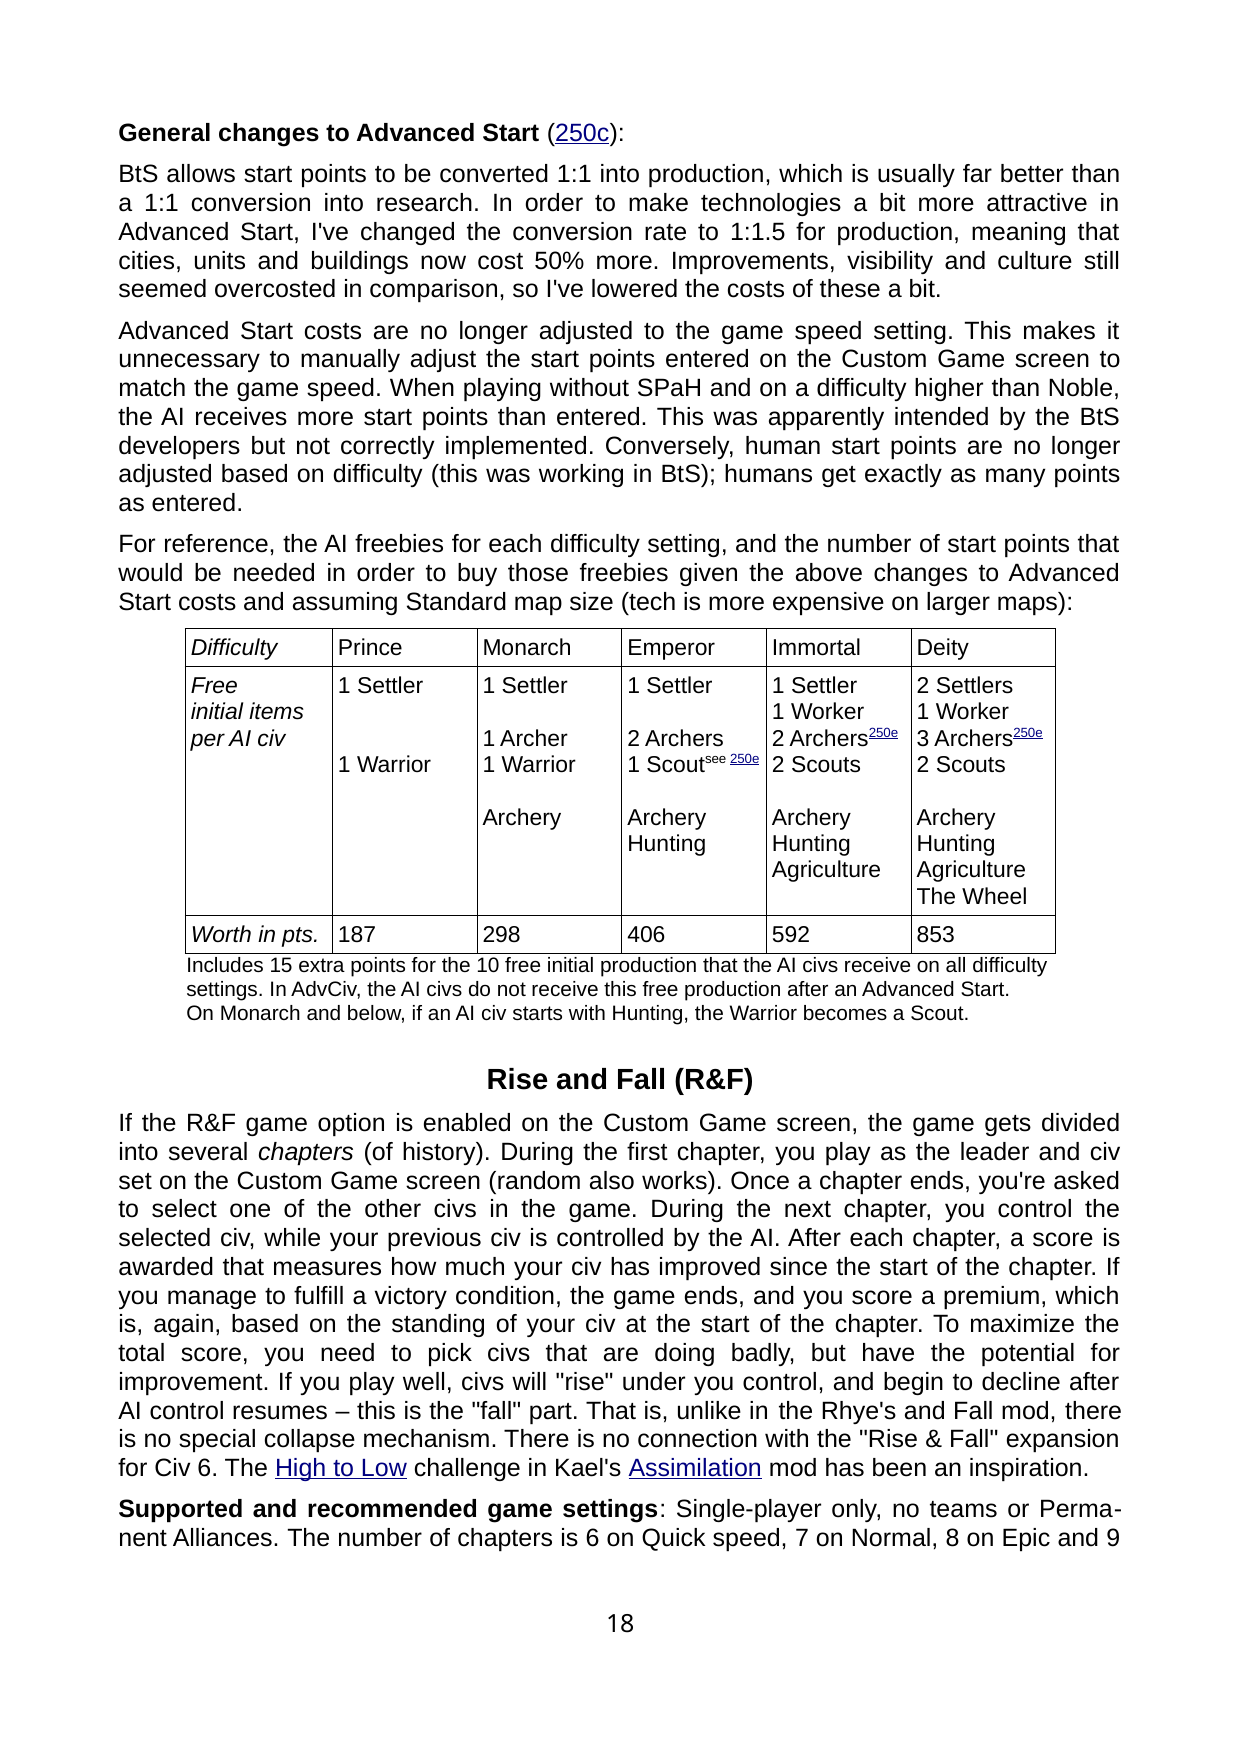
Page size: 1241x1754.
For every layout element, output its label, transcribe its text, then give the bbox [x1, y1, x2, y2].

table_header Deity [912, 629, 1055, 666]
text Supported and recommended game settings: Single-player only, no teams or Perma­nent Alliances. The number of chapters is 6 on Quick speed, 7 on Normal, 8 on Epic and 9 [118, 1494, 1122, 1552]
table_cell 1 Settler 2 Archers 1 Scoutsee 250e Archery Hunting [622, 667, 766, 915]
text If the R&F game option is enabled on the Custom Game screen, the game gets divided into several chapters (of history). During the first chapter, you play as the leader and civ set on the Custom Game screen (random also works). Once a chapter ends, you're asked to select one of the other civs in the game. During the next chapter, you control the selected civ, while your previous civ is controlled by the AI. After each chapter, a score is awarded that measures how much your civ has improved since the start of the chapter. If you manage to fulfill a victory condition, the game ends, and you score a premium, which is, again, based on the standing of your civ at the start of the chapter. To maximize the total score, you need to pick civs that are doing badly, but have the potential for improvement. If you play well, civs will "rise" under you control, and begin to decline after AI control resumes – this is the "fall" part. That is, unlike in the Rhye's and Fall mod, there is no special collapse mechanism. There is no connection with the "Rise & Fall" expansion for Civ 6. The High to Low challenge in Kael's Assimilation mod has been an inspiration. [118, 1108, 1122, 1482]
table_cell 187 [333, 916, 477, 953]
table_cell 1 Settler 1 Worker 2 Archers250e 2 Scouts Archery Hunting Agriculture [767, 667, 911, 915]
table_header Prince [333, 629, 477, 666]
text Includes 15 extra points for the 10 free initial production that the AI civs receive on all difficulty settings. In AdvCiv, the AI civs do not receive this free production after an Advanced Start. On Monarch and below, if an AI civ starts with Hunting, the Warrior becomes a Scout. [186, 953, 1072, 1025]
subtitle Rise and Fall (R&F) [118, 1062, 1122, 1096]
table_cell 592 [767, 916, 911, 953]
table_cell Worth in pts. [186, 916, 332, 953]
text For reference, the AI freebies for each difficulty setting, and the number of start points that would be needed in order to buy those freebies given the above changes to Advanced Start costs and assuming Standard map size (tech is more expensive on larger maps): [118, 529, 1122, 616]
table_cell 1 Settler 1 Warrior [333, 667, 477, 915]
text Advanced Start costs are no longer adjusted to the game speed setting. This makes it unnecessary to manually adjust the start points entered on the Custom Game screen to match the game speed. When playing without SPaH and on a difficulty higher than Noble, the AI receives more start points than entered. This was apparently intended by the BtS developers but not correctly implemented. Conversely, human start points are no longer adjusted based on difficulty (this was working in BtS); humans get exactly as many points as entered. [118, 316, 1122, 517]
table_cell 1 Settler 1 Archer 1 Warrior Archery [478, 667, 621, 915]
text BtS allows start points to be converted 1:1 into production, which is usually far better than a 1:1 conversion into research. In order to make technologies a bit more attractive in Advanced Start, I've changed the conversion rate to 1:1.5 for production, meaning that cities, units and buildings now cost 50% more. Improvements, visibility and culture still seemed overcosted in comparison, so I've lowered the costs of these a bit. [118, 159, 1122, 303]
table_header Immortal [767, 629, 911, 666]
table_cell Free initial items per AI civ [186, 667, 332, 915]
table_cell 853 [912, 916, 1055, 953]
table_header Emperor [622, 629, 766, 666]
table_cell 406 [622, 916, 766, 953]
text General changes to Advanced Start (250c): [118, 118, 1122, 147]
table_cell 298 [478, 916, 621, 953]
table_cell 2 Settlers 1 Worker 3 Archers250e 2 Scouts Archery Hunting Agriculture The Wheel [912, 667, 1055, 915]
table_header Difficulty [186, 629, 332, 666]
table_header Monarch [478, 629, 621, 666]
